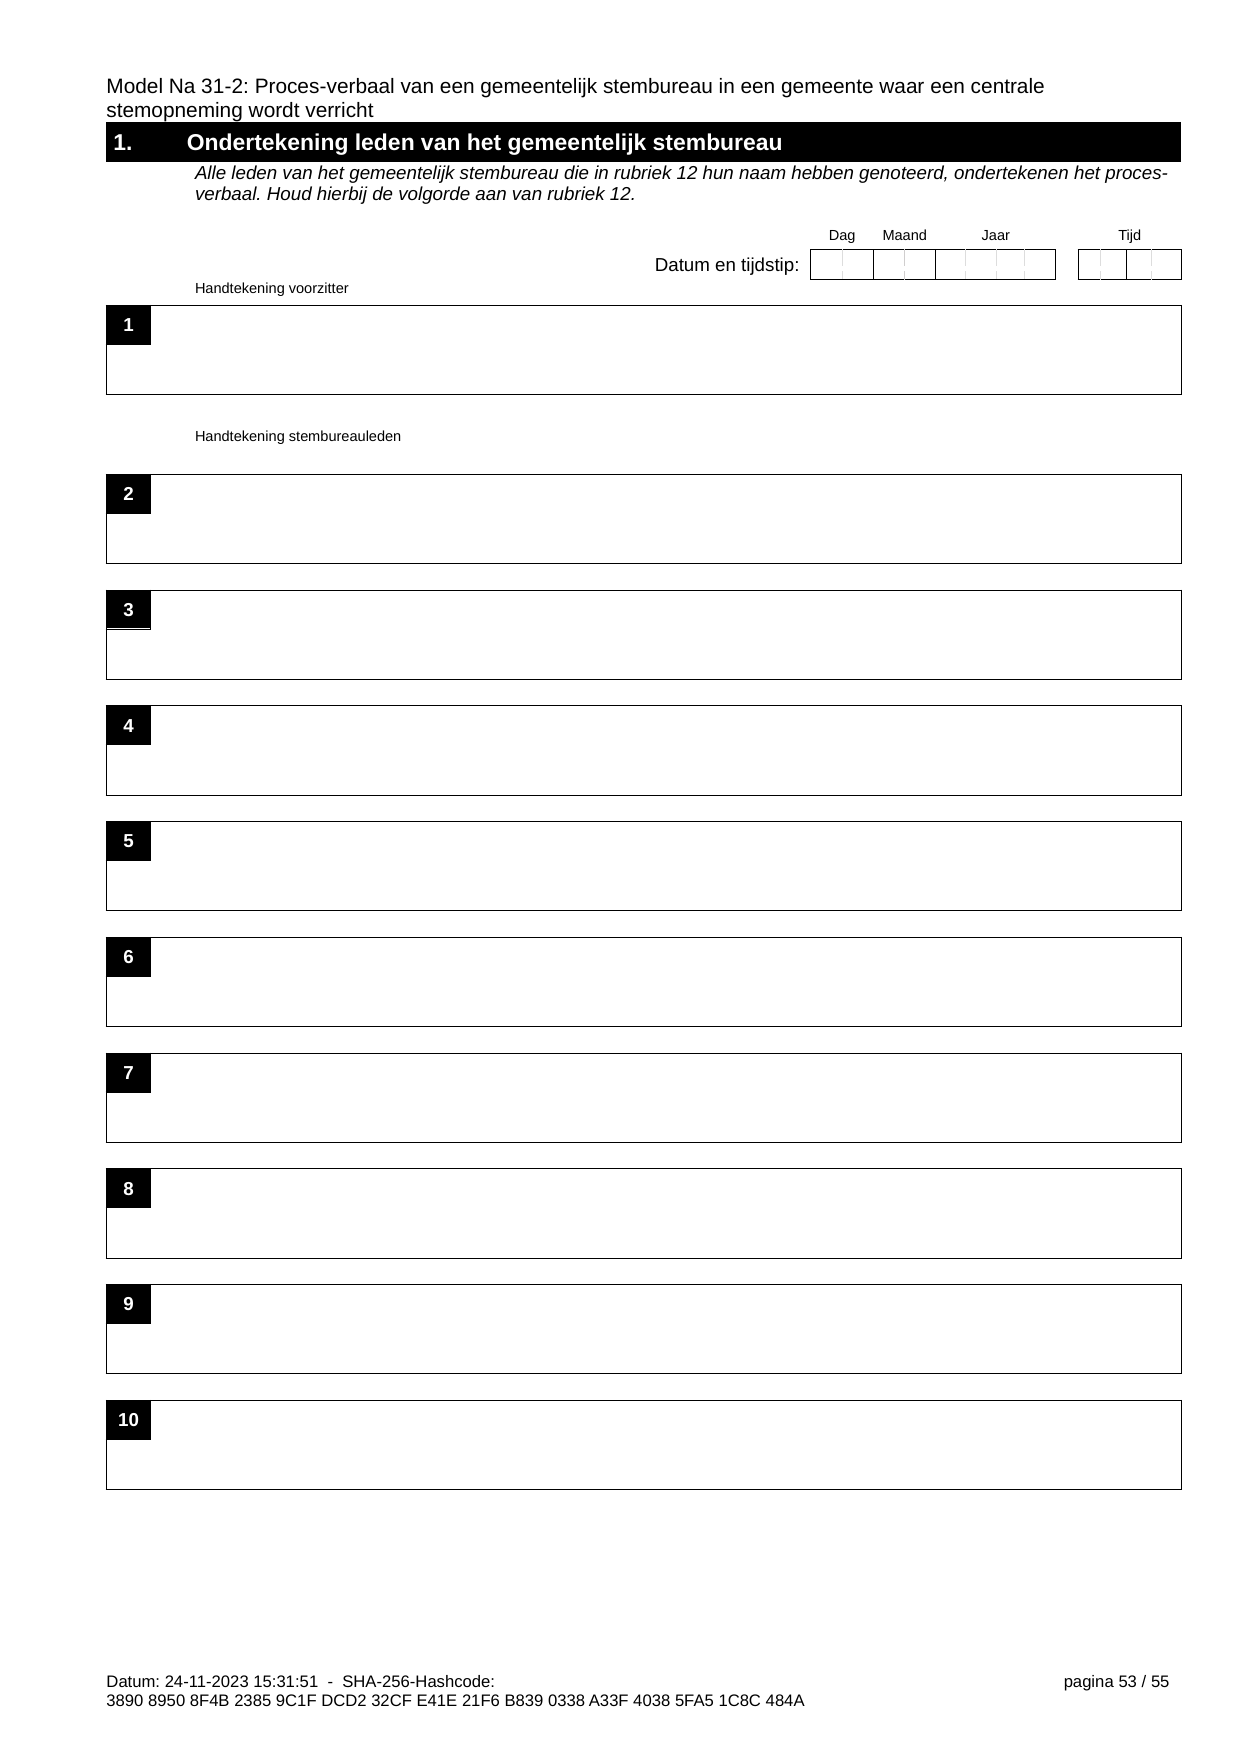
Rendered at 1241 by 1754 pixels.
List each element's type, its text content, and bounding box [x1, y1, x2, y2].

table_header [1056, 226, 1078, 249]
table_cell 7 [107, 1054, 150, 1091]
table_cell 6 [107, 938, 150, 976]
table_cell 8 [107, 1169, 150, 1207]
table_cell [107, 745, 150, 794]
table_cell [107, 861, 150, 910]
table_cell [106, 796, 1181, 821]
table_cell [151, 1285, 1181, 1323]
table_cell [1024, 250, 1055, 278]
table_cell 4 [107, 706, 150, 744]
table_cell [996, 250, 1024, 278]
table_cell [905, 250, 935, 278]
table_cell [150, 976, 1181, 1026]
text Handtekening stembureauleden [195, 427, 1181, 444]
table_cell [936, 250, 965, 278]
table_header [151, 306, 1181, 344]
table_cell [150, 1439, 1181, 1489]
text Alle leden van het gemeentelijk stembureau die in rubriek 12 hun naam hebben genoteerd, ondertekenen het proces-verbaal. Houd hierbij de volgorde aan van rubriek 12. [195, 162, 1181, 205]
table_cell [151, 938, 1181, 976]
table_cell [1151, 250, 1181, 278]
table_cell [150, 744, 1181, 794]
table_cell [150, 1091, 1181, 1142]
subtitle Ondertekening leden van het gemeentelijk stembureau [111, 127, 1177, 157]
table_cell [106, 1027, 1181, 1052]
table_cell [106, 564, 1181, 589]
table_cell [874, 250, 904, 278]
table_cell [150, 513, 1181, 563]
table_cell [1101, 250, 1126, 278]
table_header Maand [873, 226, 936, 249]
table_cell [106, 680, 1181, 705]
table_cell 5 [107, 821, 150, 860]
table_cell [107, 1208, 150, 1257]
table_cell 9 [107, 1285, 150, 1323]
table_cell [965, 250, 996, 278]
table_cell [106, 911, 1181, 937]
table_header [151, 475, 1181, 513]
table_cell [106, 1143, 1181, 1168]
table_cell [1079, 250, 1101, 278]
table_cell [107, 1324, 150, 1373]
table_cell [107, 977, 150, 1026]
table_header Jaar [936, 226, 1056, 249]
table_header Tijd [1078, 226, 1181, 249]
table_cell [150, 344, 1181, 394]
table_cell 10 [107, 1401, 150, 1439]
table_cell [107, 1440, 150, 1489]
table_cell [1127, 250, 1151, 278]
table_cell [811, 250, 842, 278]
table_cell [151, 1054, 1181, 1091]
table_cell [106, 1374, 1181, 1400]
table_cell [107, 630, 150, 679]
table_header [655, 226, 811, 249]
table_header 1 [107, 306, 150, 344]
text Handtekening voorzitter [195, 279, 1181, 296]
table_header Dag [811, 226, 873, 249]
table_header 2 [107, 475, 150, 513]
table_cell [151, 1169, 1181, 1207]
table_cell [842, 250, 873, 278]
table_cell [150, 1207, 1181, 1257]
table_cell [151, 591, 1181, 628]
table_cell [107, 345, 150, 394]
table_cell [107, 514, 150, 563]
table_cell [151, 706, 1181, 744]
table_cell [106, 1259, 1181, 1284]
table_cell [151, 822, 1181, 860]
table_cell Datum en tijdstip: [655, 249, 810, 278]
table_cell 3 [107, 591, 150, 628]
table_cell [150, 860, 1181, 910]
table_cell [151, 1401, 1181, 1439]
table_cell [1056, 249, 1078, 278]
table_cell [150, 1323, 1181, 1373]
table_cell [107, 1093, 150, 1142]
table_cell [150, 629, 1181, 679]
